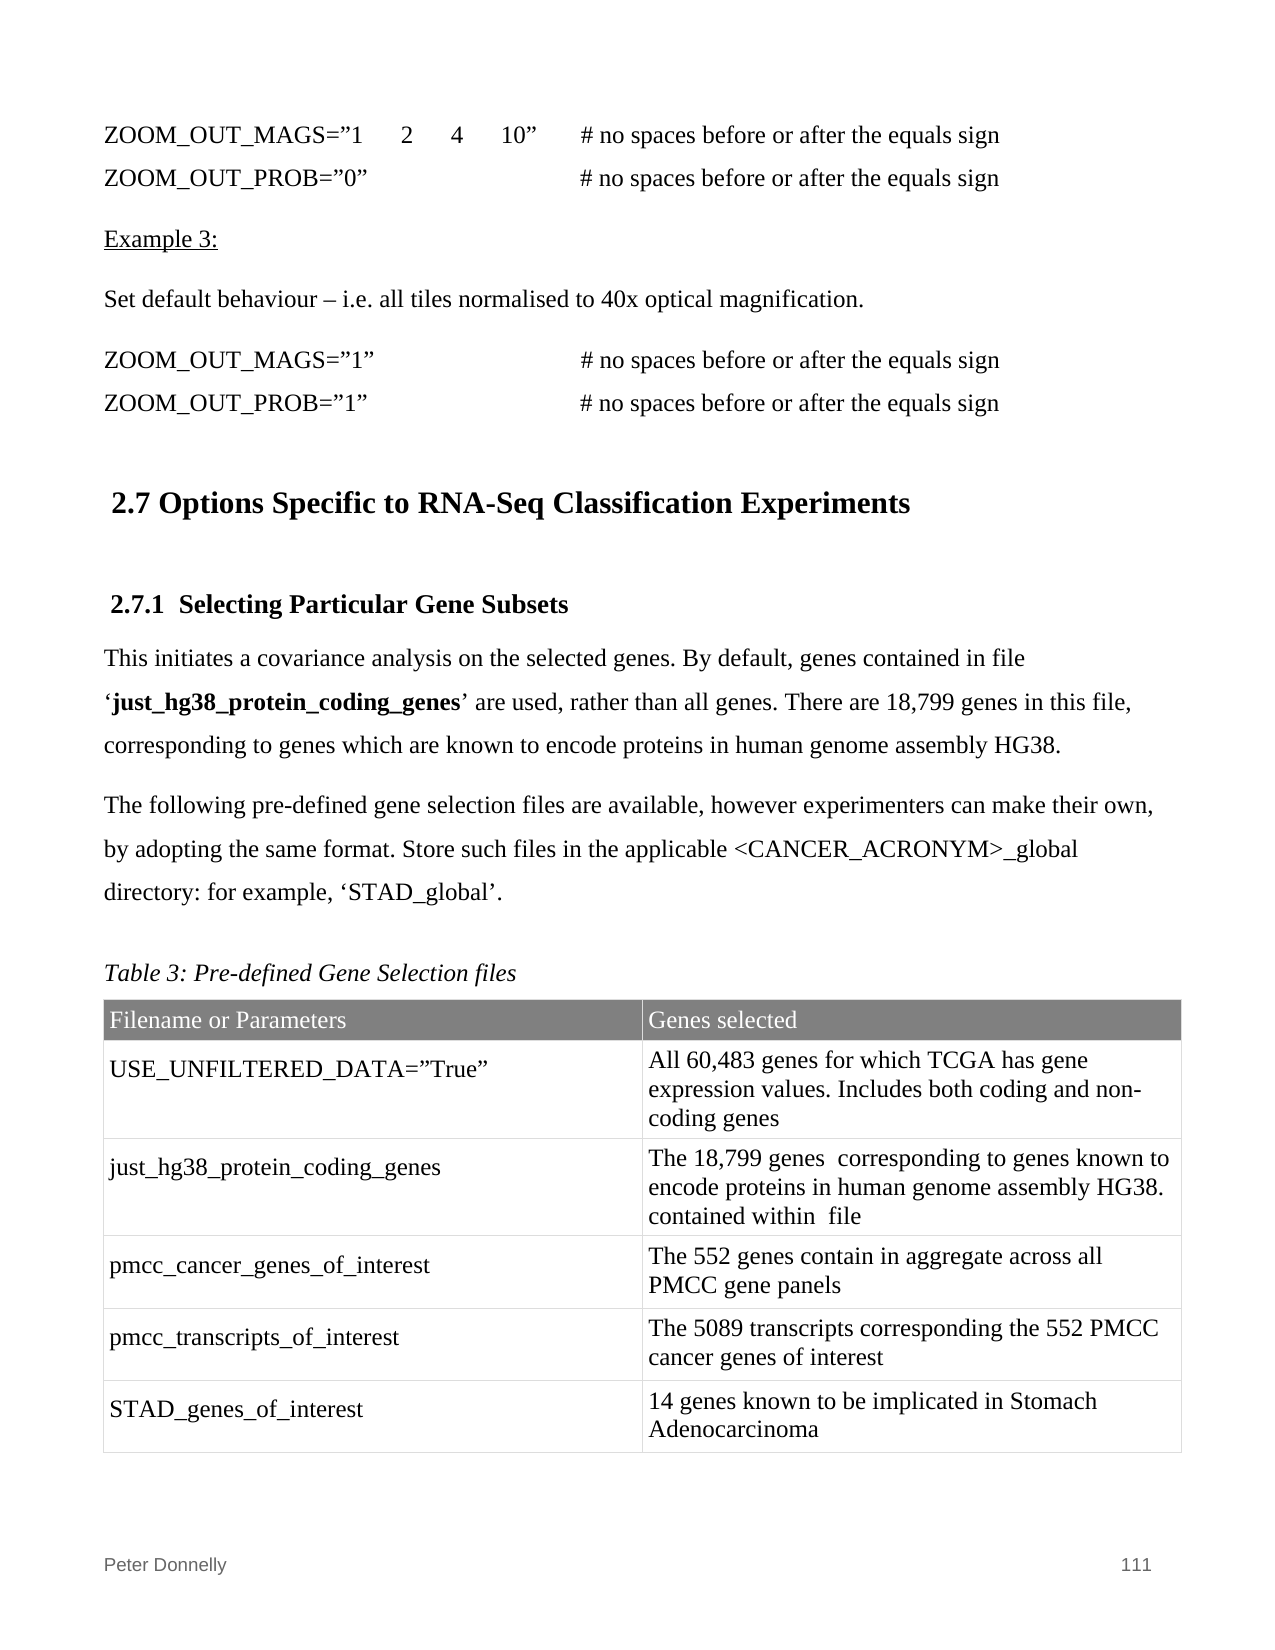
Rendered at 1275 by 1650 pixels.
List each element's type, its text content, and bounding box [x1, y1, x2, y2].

table_cell STAD_genes_of_interest [104, 1381, 642, 1452]
table_header Genes selected [643, 1000, 1181, 1040]
subtitle Options Specific to RNA-Seq Classification Experiments [103, 485, 1181, 521]
text This initiates a covariance analysis on the selected genes. By default, genes contained in file ‘just_hg38_protein_coding_genes’ are used, rather than all genes. There are 18,799 genes in this file, corresponding to genes which are known to encode proteins in human genome assembly HG38. [103, 643, 1181, 758]
text Table 3: Pre-defined Gene Selection files [103, 958, 1181, 987]
text Example 3: [103, 224, 1181, 252]
table_cell The 552 genes contain in aggregate across all PMCC gene panels [643, 1236, 1181, 1308]
text ZOOM_OUT_MAGS=”1” # no spaces before or after the equals sign ZOOM_OUT_PROB=”1” # no spaces before or after the equals sign [103, 345, 1181, 417]
table_cell All 60,483 genes for which TCGA has gene expression values. Includes both coding and non-coding genes [643, 1041, 1181, 1137]
table_cell The 5089 transcripts corresponding the 552 PMCC cancer genes of interest [643, 1309, 1181, 1380]
table_cell The 18,799 genes corresponding to genes known to encode proteins in human genome assembly HG38. contained within file [643, 1139, 1181, 1235]
subtitle Selecting Particular Gene Subsets [103, 589, 1181, 620]
table_header Filename or Parameters [104, 1000, 642, 1040]
table_cell USE_UNFILTERED_DATA=”True” [104, 1041, 642, 1137]
table_cell pmcc_transcripts_of_interest [104, 1309, 642, 1380]
text The following pre-defined gene selection files are available, however experimenters can make their own, by adopting the same format. Store such files in the applicable <CANCER_ACRONYM>_global directory: for example, ‘STAD_global’. [103, 791, 1181, 906]
table_cell just_hg38_protein_coding_genes [104, 1139, 642, 1235]
text ZOOM_OUT_MAGS=”1 2 4 10” # no spaces before or after the equals sign ZOOM_OUT_PROB=”0” # no spaces before or after the equals sign [103, 120, 1181, 192]
text Set default behaviour – i.e. all tiles normalised to 40x optical magnification. [103, 284, 1181, 313]
table_cell 14 genes known to be implicated in Stomach Adenocarcinoma [643, 1381, 1181, 1452]
table_cell pmcc_cancer_genes_of_interest [104, 1236, 642, 1308]
